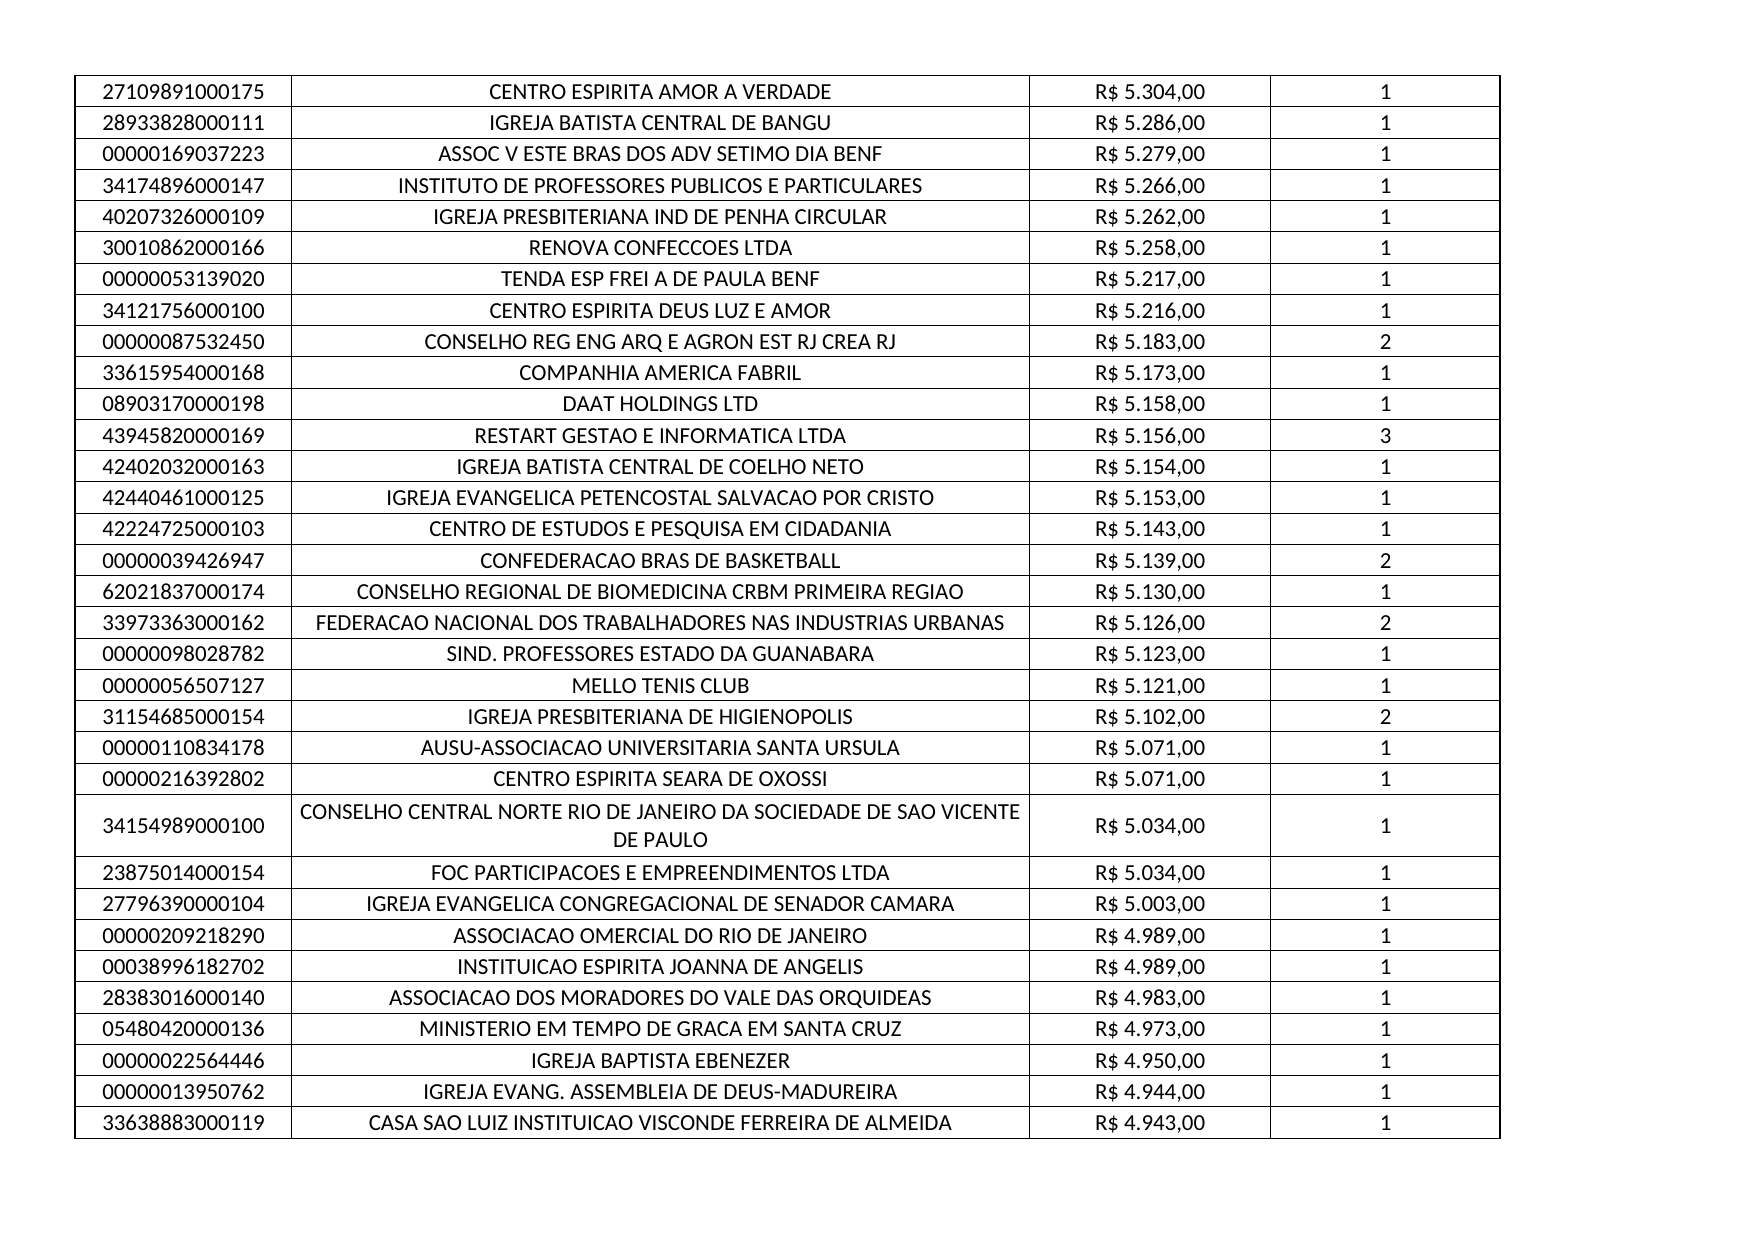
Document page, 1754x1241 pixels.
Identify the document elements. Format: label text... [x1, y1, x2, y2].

table_cell R$ 5.034,00 [1030, 795, 1270, 856]
table_cell 1 [1271, 795, 1499, 856]
table_cell DAAT HOLDINGS LTD [292, 389, 1029, 419]
table_cell ASSOCIACAO DOS MORADORES DO VALE DAS ORQUIDEAS [292, 982, 1029, 1012]
table_cell 08903170000198 [76, 389, 291, 419]
table_cell ASSOCIACAO OMERCIAL DO RIO DE JANEIRO [292, 920, 1029, 950]
table_cell 40207326000109 [76, 201, 291, 231]
table_cell R$ 5.153,00 [1030, 482, 1270, 512]
table_cell IGREJA PRESBITERIANA IND DE PENHA CIRCULAR [292, 201, 1029, 231]
table_cell 33973363000162 [76, 607, 291, 637]
table_cell R$ 5.034,00 [1030, 857, 1270, 887]
table_cell 1 [1271, 764, 1499, 794]
table_cell 1 [1271, 107, 1499, 137]
table_cell R$ 4.983,00 [1030, 982, 1270, 1012]
table_cell 1 [1271, 295, 1499, 325]
table_cell 30010862000166 [76, 232, 291, 262]
table_cell MINISTERIO EM TEMPO DE GRACA EM SANTA CRUZ [292, 1014, 1029, 1044]
table_cell 00038996182702 [76, 951, 291, 981]
table_cell MELLO TENIS CLUB [292, 670, 1029, 700]
table_cell 1 [1271, 951, 1499, 981]
table_cell CENTRO ESPIRITA AMOR A VERDADE [292, 76, 1029, 106]
table_cell ASSOC V ESTE BRAS DOS ADV SETIMO DIA BENF [292, 139, 1029, 169]
table_cell 00000087532450 [76, 326, 291, 356]
table_cell 33638883000119 [76, 1107, 291, 1137]
table_cell 05480420000136 [76, 1014, 291, 1044]
table_cell R$ 5.266,00 [1030, 170, 1270, 200]
table_cell AUSU-ASSOCIACAO UNIVERSITARIA SANTA URSULA [292, 732, 1029, 762]
table_cell R$ 5.183,00 [1030, 326, 1270, 356]
table_cell 27796390000104 [76, 889, 291, 919]
table_cell R$ 5.279,00 [1030, 139, 1270, 169]
table_cell FEDERACAO NACIONAL DOS TRABALHADORES NAS INDUSTRIAS URBANAS [292, 607, 1029, 637]
table_cell R$ 5.158,00 [1030, 389, 1270, 419]
table_cell 2 [1271, 701, 1499, 731]
table_cell IGREJA BAPTISTA EBENEZER [292, 1045, 1029, 1075]
table_cell 1 [1271, 1045, 1499, 1075]
table_cell R$ 5.143,00 [1030, 514, 1270, 544]
table_cell 1 [1271, 732, 1499, 762]
table_cell R$ 5.156,00 [1030, 420, 1270, 450]
table_cell CONSELHO CENTRAL NORTE RIO DE JANEIRO DA SOCIEDADE DE SAO VICENTE DE PAULO [292, 795, 1029, 856]
table_cell R$ 5.071,00 [1030, 732, 1270, 762]
table_cell IGREJA BATISTA CENTRAL DE COELHO NETO [292, 451, 1029, 481]
table_cell CONSELHO REG ENG ARQ E AGRON EST RJ CREA RJ [292, 326, 1029, 356]
table_cell R$ 5.121,00 [1030, 670, 1270, 700]
table_cell 2 [1271, 326, 1499, 356]
table_cell 1 [1271, 76, 1499, 106]
table_cell 31154685000154 [76, 701, 291, 731]
table_cell CENTRO DE ESTUDOS E PESQUISA EM CIDADANIA [292, 514, 1029, 544]
table_cell 1 [1271, 170, 1499, 200]
table_cell CENTRO ESPIRITA DEUS LUZ E AMOR [292, 295, 1029, 325]
table_cell 1 [1271, 139, 1499, 169]
table_cell CENTRO ESPIRITA SEARA DE OXOSSI [292, 764, 1029, 794]
table_cell R$ 5.071,00 [1030, 764, 1270, 794]
table_cell 00000013950762 [76, 1076, 291, 1106]
table_cell 34121756000100 [76, 295, 291, 325]
table_cell 1 [1271, 357, 1499, 387]
table_cell R$ 4.943,00 [1030, 1107, 1270, 1137]
table_cell 1 [1271, 1014, 1499, 1044]
table_cell 00000169037223 [76, 139, 291, 169]
table_cell 62021837000174 [76, 576, 291, 606]
table_cell 42402032000163 [76, 451, 291, 481]
table_cell INSTITUTO DE PROFESSORES PUBLICOS E PARTICULARES [292, 170, 1029, 200]
table_cell R$ 5.217,00 [1030, 264, 1270, 294]
table_cell 27109891000175 [76, 76, 291, 106]
table_cell 34154989000100 [76, 795, 291, 856]
table_cell R$ 5.258,00 [1030, 232, 1270, 262]
table_cell CONFEDERACAO BRAS DE BASKETBALL [292, 545, 1029, 575]
table_cell 34174896000147 [76, 170, 291, 200]
table_cell R$ 5.216,00 [1030, 295, 1270, 325]
table_cell 00000216392802 [76, 764, 291, 794]
table_cell 3 [1271, 420, 1499, 450]
table_cell 1 [1271, 639, 1499, 669]
table_cell RESTART GESTAO E INFORMATICA LTDA [292, 420, 1029, 450]
table_cell R$ 5.154,00 [1030, 451, 1270, 481]
table_cell 00000053139020 [76, 264, 291, 294]
table_cell 1 [1271, 670, 1499, 700]
table_cell 1 [1271, 1076, 1499, 1106]
table_cell 1 [1271, 232, 1499, 262]
table_cell R$ 5.102,00 [1030, 701, 1270, 731]
table_cell 33615954000168 [76, 357, 291, 387]
table_cell 1 [1271, 1107, 1499, 1137]
table_cell COMPANHIA AMERICA FABRIL [292, 357, 1029, 387]
table_cell 1 [1271, 482, 1499, 512]
table_cell 1 [1271, 264, 1499, 294]
table_cell 00000098028782 [76, 639, 291, 669]
table_cell IGREJA EVANG. ASSEMBLEIA DE DEUS-MADUREIRA [292, 1076, 1029, 1106]
table_cell 00000039426947 [76, 545, 291, 575]
table_cell CASA SAO LUIZ INSTITUICAO VISCONDE FERREIRA DE ALMEIDA [292, 1107, 1029, 1137]
table_cell 28383016000140 [76, 982, 291, 1012]
table_cell R$ 4.950,00 [1030, 1045, 1270, 1075]
table_cell IGREJA PRESBITERIANA DE HIGIENOPOLIS [292, 701, 1029, 731]
table_cell 1 [1271, 201, 1499, 231]
table_cell 1 [1271, 451, 1499, 481]
table_cell 1 [1271, 982, 1499, 1012]
table_cell R$ 4.973,00 [1030, 1014, 1270, 1044]
table_cell R$ 5.123,00 [1030, 639, 1270, 669]
table_cell R$ 4.944,00 [1030, 1076, 1270, 1106]
table_cell IGREJA EVANGELICA CONGREGACIONAL DE SENADOR CAMARA [292, 889, 1029, 919]
table_cell 1 [1271, 576, 1499, 606]
table_cell 00000056507127 [76, 670, 291, 700]
table_cell R$ 5.130,00 [1030, 576, 1270, 606]
table_cell 00000022564446 [76, 1045, 291, 1075]
table_cell RENOVA CONFECCOES LTDA [292, 232, 1029, 262]
table_cell FOC PARTICIPACOES E EMPREENDIMENTOS LTDA [292, 857, 1029, 887]
table_cell 42440461000125 [76, 482, 291, 512]
table_cell 43945820000169 [76, 420, 291, 450]
table_cell 1 [1271, 389, 1499, 419]
table_cell IGREJA EVANGELICA PETENCOSTAL SALVACAO POR CRISTO [292, 482, 1029, 512]
table_cell R$ 5.139,00 [1030, 545, 1270, 575]
table_cell 23875014000154 [76, 857, 291, 887]
table_cell R$ 5.173,00 [1030, 357, 1270, 387]
table_cell 1 [1271, 920, 1499, 950]
table_cell 28933828000111 [76, 107, 291, 137]
table_cell R$ 4.989,00 [1030, 920, 1270, 950]
table_cell CONSELHO REGIONAL DE BIOMEDICINA CRBM PRIMEIRA REGIAO [292, 576, 1029, 606]
table_cell 1 [1271, 857, 1499, 887]
table_cell 42224725000103 [76, 514, 291, 544]
table_cell R$ 5.003,00 [1030, 889, 1270, 919]
table_cell 1 [1271, 889, 1499, 919]
table_cell R$ 4.989,00 [1030, 951, 1270, 981]
table_cell R$ 5.286,00 [1030, 107, 1270, 137]
table_cell 00000209218290 [76, 920, 291, 950]
table_cell R$ 5.262,00 [1030, 201, 1270, 231]
table_cell INSTITUICAO ESPIRITA JOANNA DE ANGELIS [292, 951, 1029, 981]
table_cell IGREJA BATISTA CENTRAL DE BANGU [292, 107, 1029, 137]
table_cell 2 [1271, 545, 1499, 575]
table_cell 00000110834178 [76, 732, 291, 762]
table_cell 2 [1271, 607, 1499, 637]
table_cell R$ 5.126,00 [1030, 607, 1270, 637]
table_cell SIND. PROFESSORES ESTADO DA GUANABARA [292, 639, 1029, 669]
table_cell 1 [1271, 514, 1499, 544]
table_cell R$ 5.304,00 [1030, 76, 1270, 106]
table_cell TENDA ESP FREI A DE PAULA BENF [292, 264, 1029, 294]
